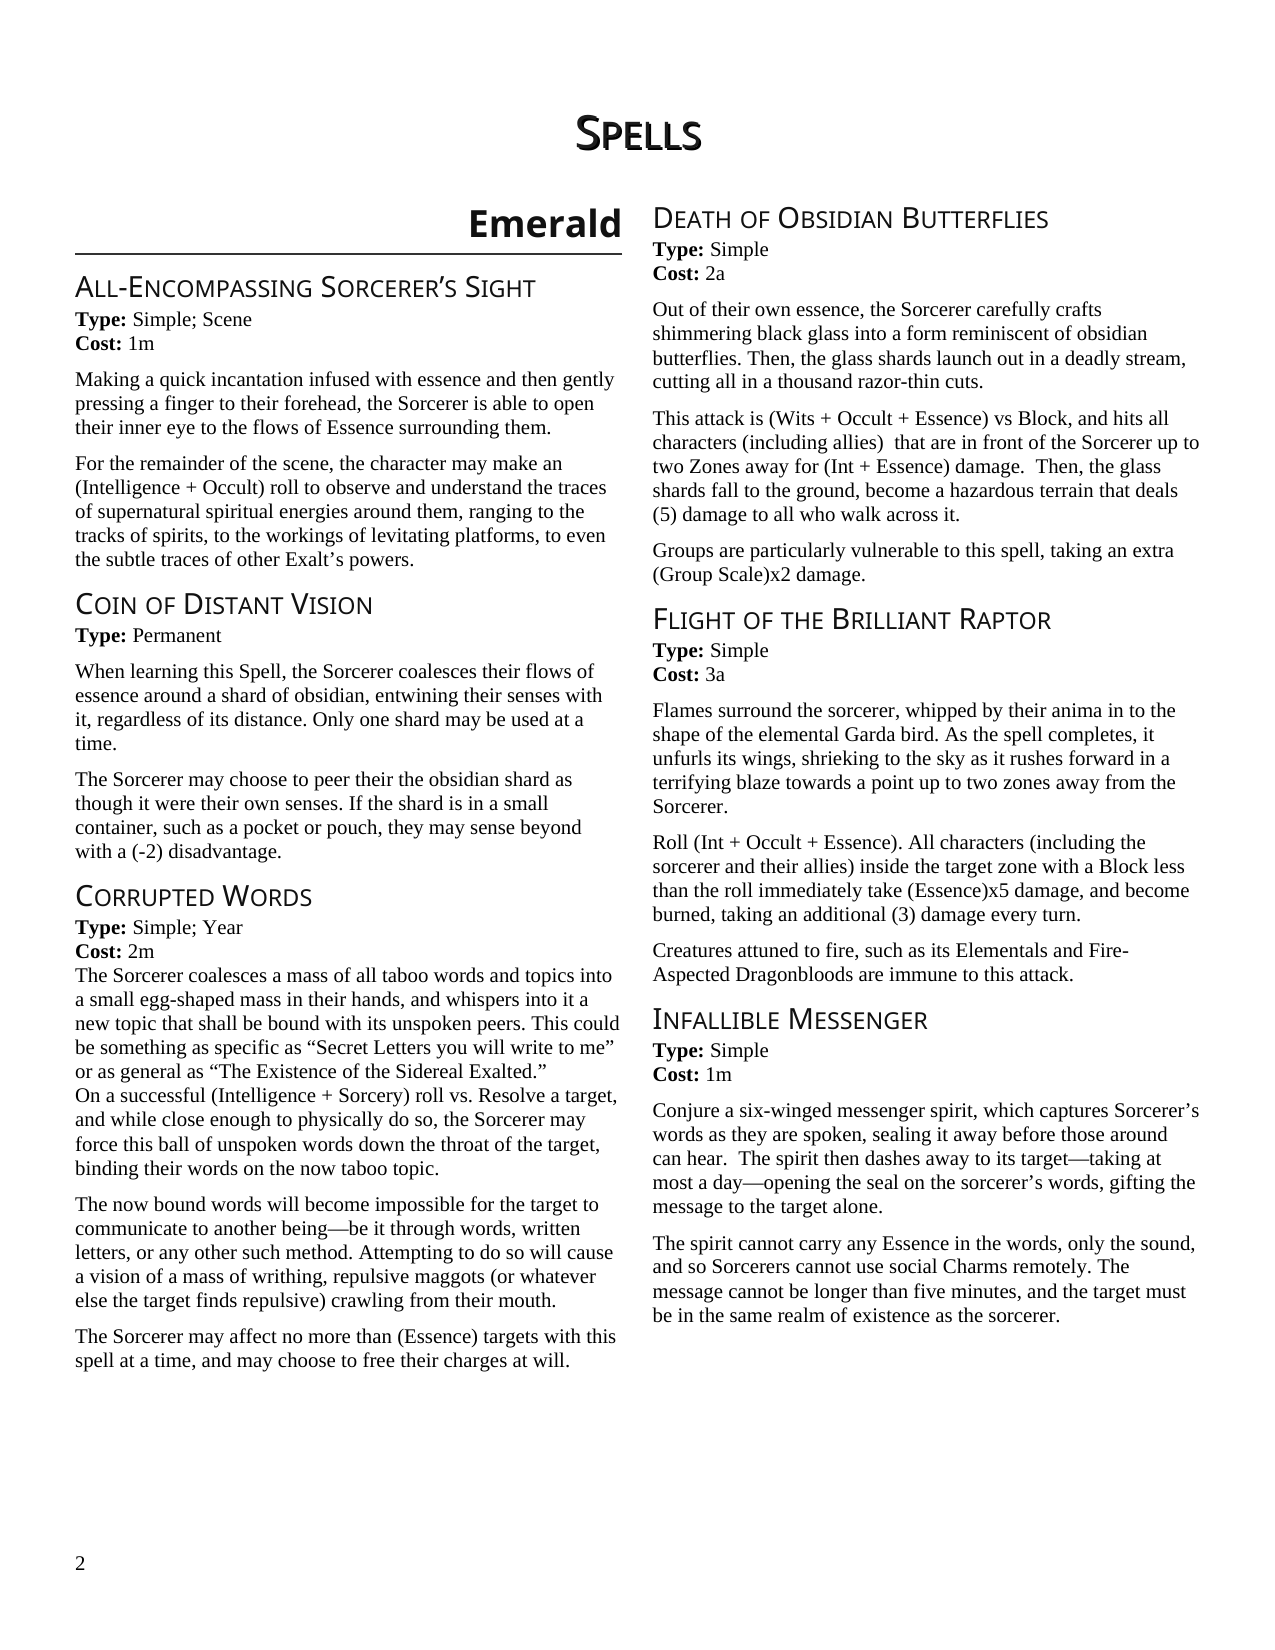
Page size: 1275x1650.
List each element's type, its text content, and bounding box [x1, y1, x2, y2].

text Conjure a six-winged messenger spirit, which captures Sorcerer’s words as they are spoken, sealing it away before those around can hear. The spirit then dashes away to its target—taking at most a day—opening the seal on the sorcerer’s words, gifting the message to the target alone. [652, 1098, 1200, 1218]
text Flames surround the sorcerer, whipped by their anima in to the shape of the elemental Garda bird. As the spell completes, it unfurls its wings, shrieking to the sky as it rushes forward in a terrifying blaze towards a point up to two zones away from the Sorcerer. [652, 698, 1200, 818]
text Out of their own essence, the Sorcerer carefully crafts shimmering black glass into a form reminiscent of obsidian butterflies. Then, the glass shards launch out in a deadly stream, cutting all in a thousand razor-thin cuts. [652, 297, 1200, 393]
subtitle Flight of the Brilliant Raptor [652, 598, 1200, 638]
text Groups are particularly vulnerable to this spell, taking an extra (Group Scale)x2 damage. [652, 538, 1200, 586]
text The Sorcerer may choose to peer their the obsidian shard as though it were their own senses. If the shard is in a small container, such as a pocket or pouch, they may sense beyond with a (-2) disadvantage. [75, 767, 622, 863]
text Type: Simple; Scene Cost: 1m [75, 306, 622, 354]
text The Sorcerer may affect no more than (Essence) targets with this spell at a time, and may choose to free their charges at will. [75, 1324, 622, 1372]
subtitle Corrupted Words [75, 875, 622, 915]
text Type: Simple Cost: 1m [652, 1038, 1200, 1086]
text Making a quick incantation infused with essence and then gently pressing a finger to their forehead, the Sorcerer is able to open their inner eye to the flows of Essence surrounding them. [75, 367, 622, 439]
text Type: Simple Cost: 3a [652, 638, 1200, 686]
text This attack is (Wits + Occult + Essence) vs Block, and hits all characters (including allies) that are in front of the Sorcerer up to two Zones away for (Int + Essence) damage. Then, the glass shards fall to the ground, become a hazardous terrain that deals (5) damage to all who walk across it. [652, 406, 1200, 526]
text Type: Permanent [75, 623, 622, 647]
subtitle Coin of Distant Vision [75, 583, 622, 623]
text When learning this Spell, the Sorcerer coalesces their flows of essence around a shard of obsidian, entwining their senses with it, regardless of its distance. Only one shard may be used at a time. [75, 659, 622, 755]
subtitle Death of Obsidian Butterflies [652, 197, 1200, 237]
subtitle Spells [75, 99, 1200, 161]
text Creatures attuned to fire, such as its Elementals and Fire-Aspected Dragonbloods are immune to this attack. [652, 938, 1200, 986]
text Roll (Int + Occult + Essence). All characters (including the sorcerer and their allies) inside the target zone with a Block less than the roll immediately take (Essence)x5 damage, and become burned, taking an additional (3) damage every turn. [652, 830, 1200, 926]
subtitle All-Encompassing Sorcerer’s Sight [75, 267, 622, 306]
text The spirit cannot carry any Essence in the words, only the sound, and so Sorcerers cannot use social Charms remotely. The message cannot be longer than five minutes, and the target must be in the same realm of existence as the sorcerer. [652, 1230, 1200, 1327]
text Type: Simple Cost: 2a [652, 237, 1200, 285]
text The now bound words will become impossible for the target to communicate to another being—be it through words, written letters, or any other such method. Attempting to do so will cause a vision of a mass of writhing, repulsive maggots (or whatever else the target finds repulsive) crawling from their mouth. [75, 1192, 622, 1312]
text Emerald [75, 197, 622, 253]
subtitle Infallible Messenger [652, 998, 1200, 1038]
text For the remainder of the scene, the character may make an (Intelligence + Occult) roll to observe and understand the traces of supernatural spiritual energies around them, ranging to the tracks of spirits, to the workings of levitating platforms, to even the subtle traces of other Exalt’s powers. [75, 451, 622, 571]
text Type: Simple; Year Cost: 2m The Sorcerer coalesces a mass of all taboo words and topics into a small egg-shaped mass in their hands, and whispers into it a new topic that shall be bound with its unspoken peers. This could be something as specific as “Secret Letters you will write to me” or as general as “The Existence of the Sidereal Exalted.” On a successful (Intelligence + Sorcery) roll vs. Resolve a target, and while close enough to physically do so, the Sorcerer may force this ball of unspoken words down the throat of the target, binding their words on the now taboo topic. [75, 915, 622, 1179]
